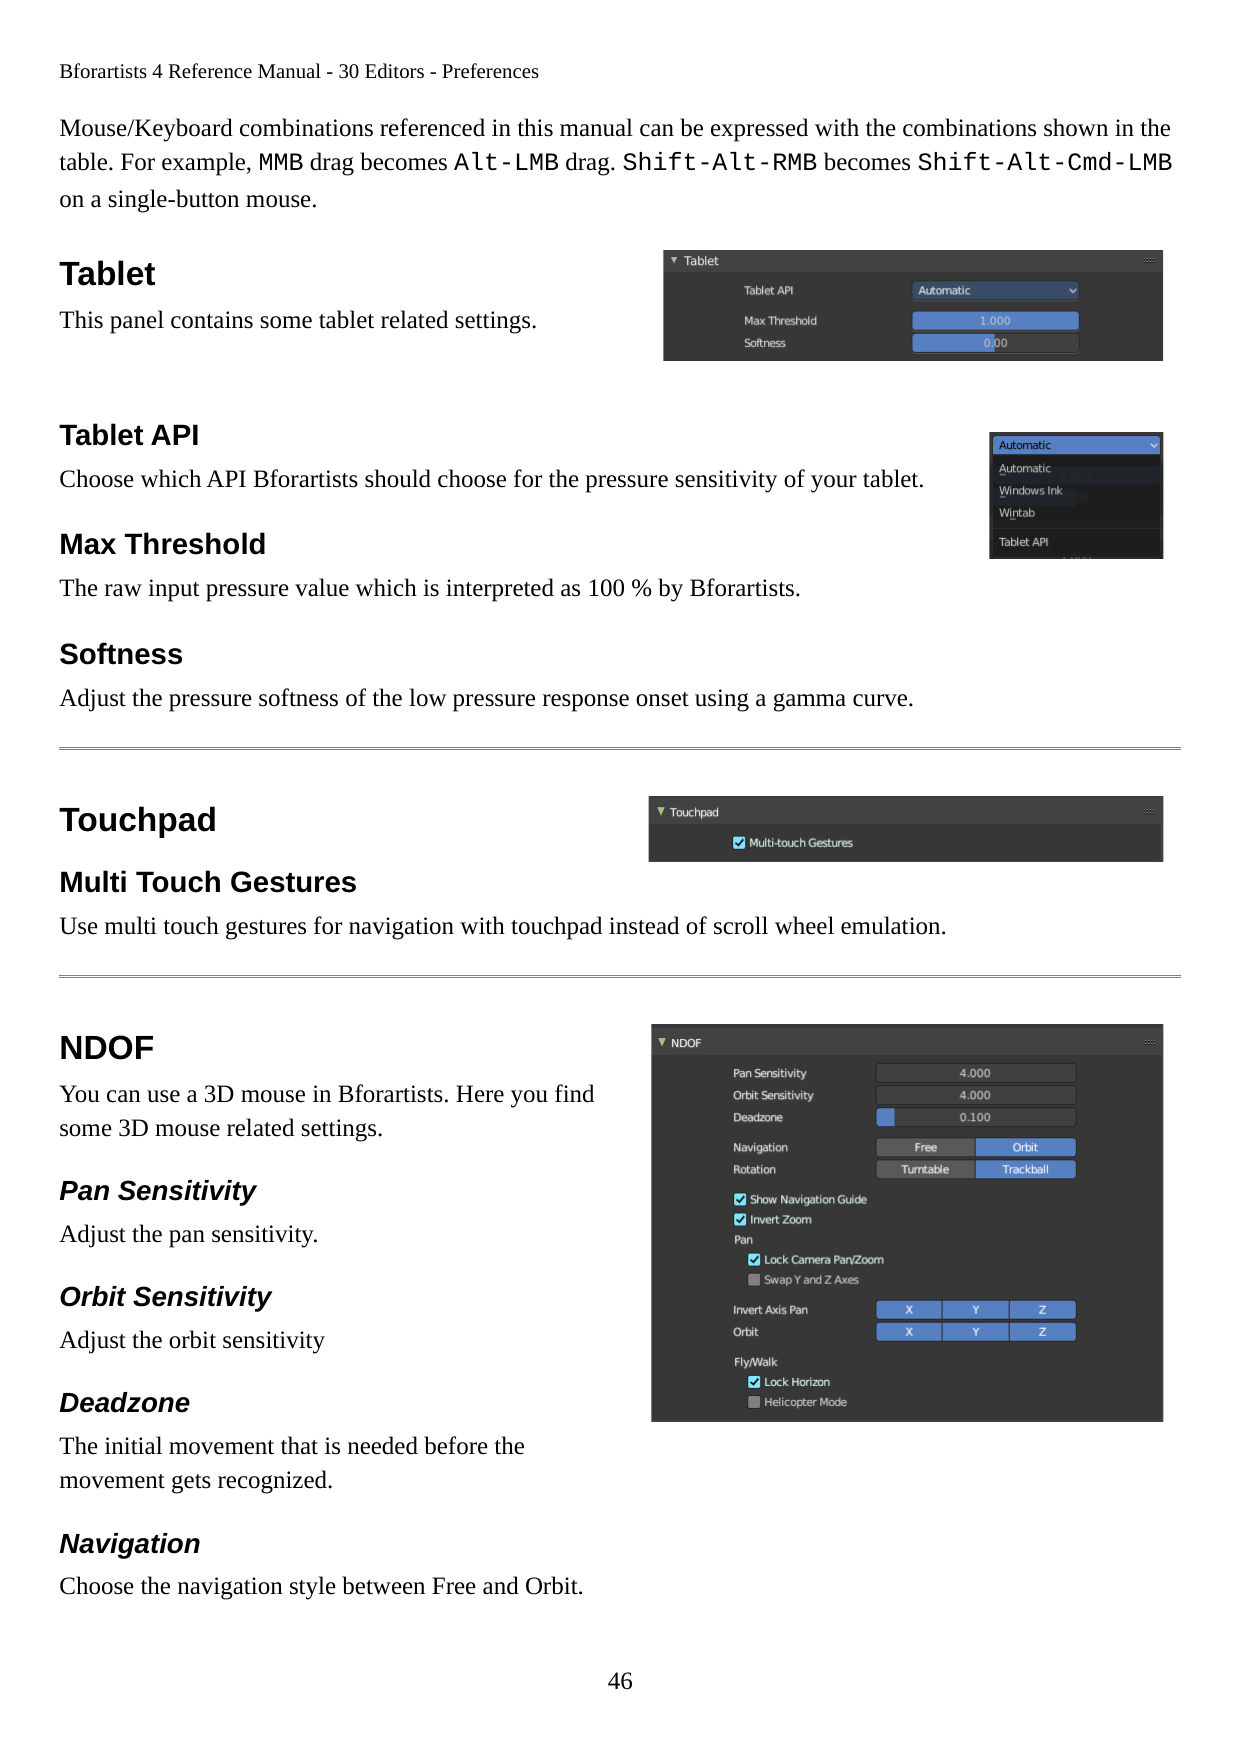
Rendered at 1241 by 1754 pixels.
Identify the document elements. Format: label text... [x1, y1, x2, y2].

text Adjust the pressure softness of the low pressure response onset using a gamma curve. [59, 683, 1181, 712]
text This panel contains some tablet related settings. [59, 305, 663, 333]
text Adjust the pan sensitivity. [59, 1219, 651, 1248]
subtitle Pan Sensitivity [59, 1175, 651, 1207]
subtitle Softness [59, 637, 1181, 671]
picture [648, 796, 1164, 862]
text Mouse/Keyboard combinations referenced in this manual can be expressed with the combinations shown in the table. For example, MMB drag becomes Alt-LMB drag. Shift-Alt-RMB becomes Shift-Alt-Cmd-LMB on a single-button mouse. [59, 113, 1181, 212]
subtitle Tablet [59, 253, 663, 292]
text You can use a 3D mouse in Bforartists. Here you find some 3D mouse related settings. [59, 1079, 651, 1142]
subtitle [1164, 1387, 1181, 1418]
picture [989, 432, 1164, 559]
subtitle NDOF [59, 1027, 651, 1066]
subtitle Navigation [59, 1527, 1181, 1559]
text The raw input pressure value which is interpreted as 100 % by Bforartists. [59, 573, 1181, 602]
text The initial movement that is needed before the movement gets recognized. [59, 1431, 1181, 1494]
text Choose which API Bforartists should choose for the pressure sensitivity of your tablet. [59, 464, 989, 492]
subtitle Deadzone [59, 1387, 651, 1418]
subtitle [1164, 1027, 1181, 1066]
text Choose the navigation style between Free and Orbit. [59, 1571, 1181, 1600]
subtitle Touchpad [59, 799, 648, 838]
subtitle Multi Touch Gestures [59, 865, 1181, 899]
subtitle [1164, 1281, 1181, 1312]
picture [651, 1024, 1164, 1422]
subtitle Orbit Sensitivity [59, 1281, 651, 1312]
text Adjust the orbit sensitivity [59, 1325, 651, 1354]
subtitle Tablet API [59, 417, 1181, 451]
subtitle [1164, 799, 1181, 838]
subtitle Max Threshold [59, 527, 1181, 561]
text Use multi touch gestures for navigation with touchpad instead of scroll wheel emulation. [59, 911, 1181, 940]
subtitle [1164, 1175, 1181, 1207]
picture [663, 250, 1164, 361]
subtitle [1164, 253, 1181, 292]
